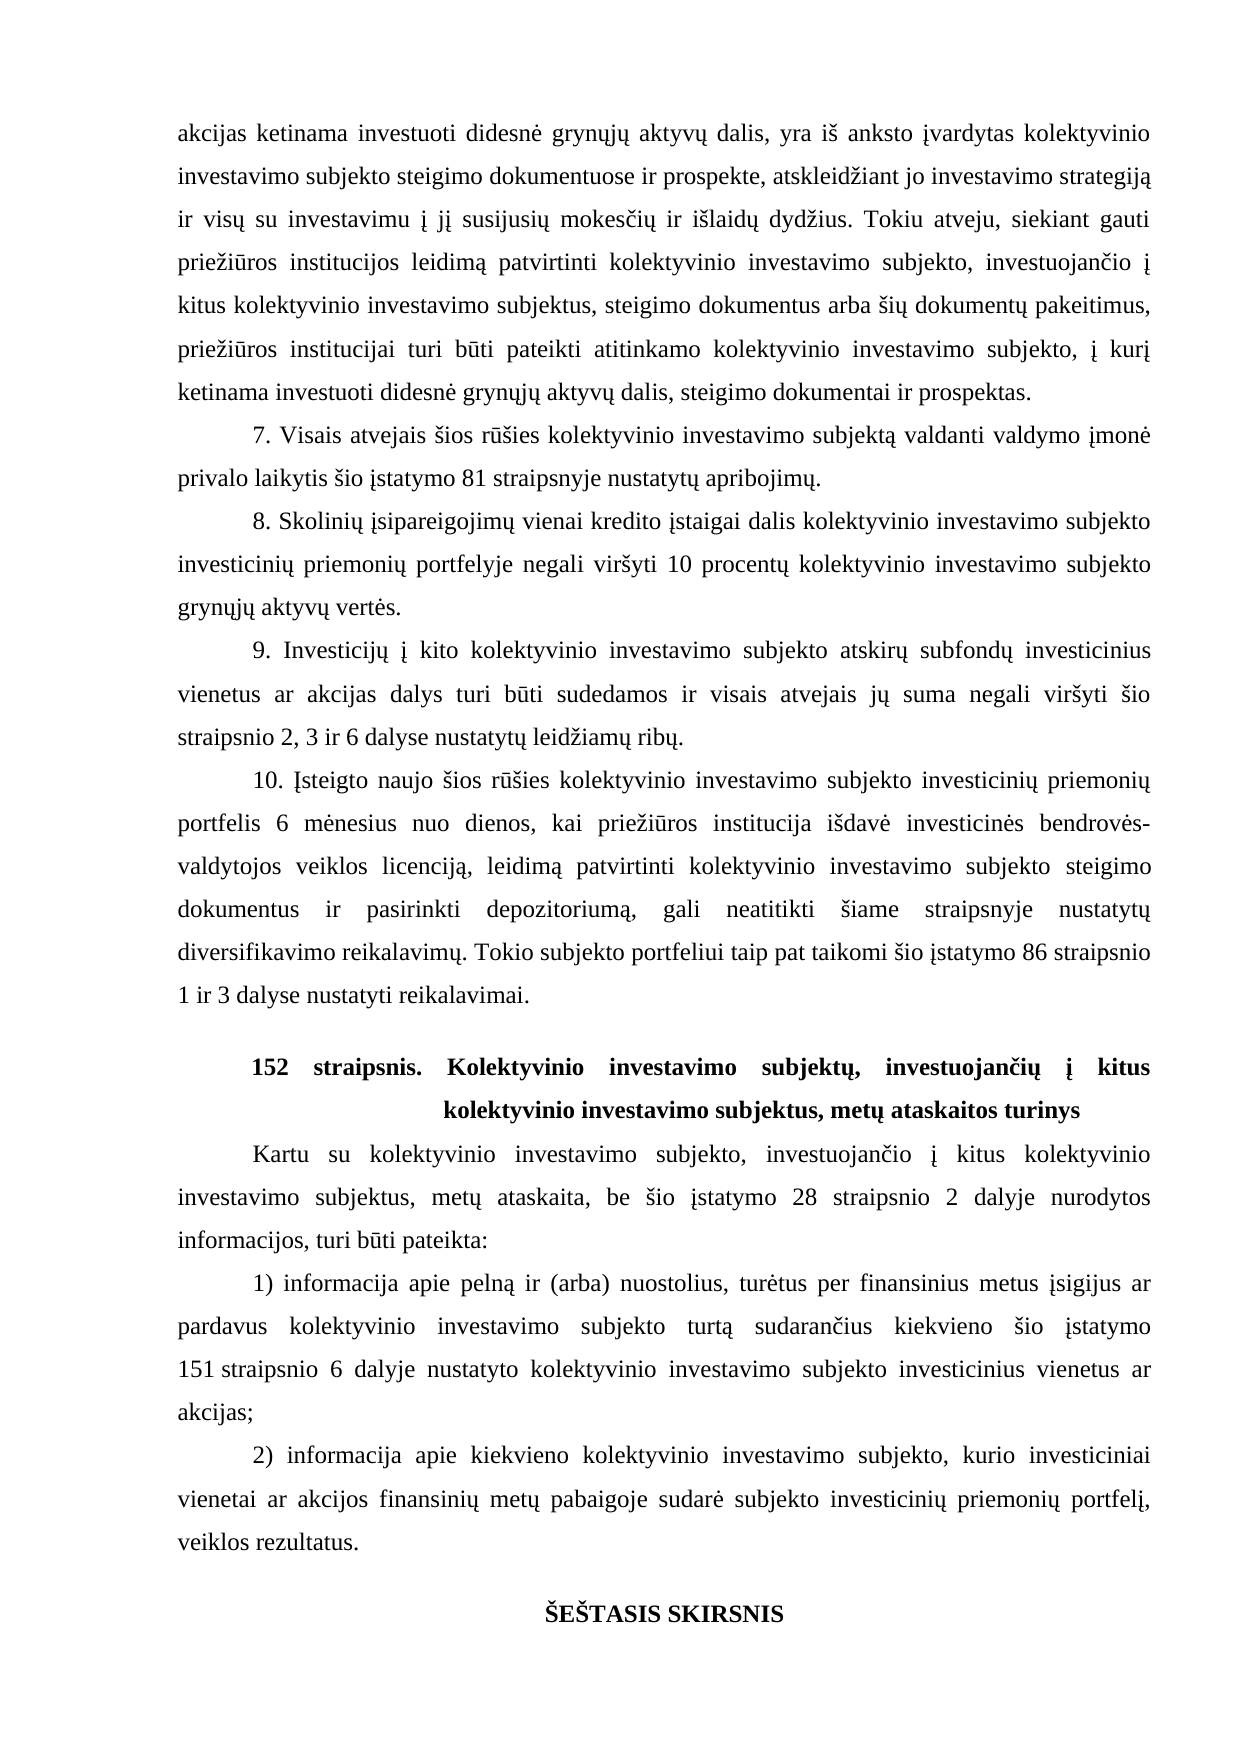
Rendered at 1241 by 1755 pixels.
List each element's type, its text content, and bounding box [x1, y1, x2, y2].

text 9. Investicijų į kito kolektyvinio investavimo subjekto atskirų subfondų investicinius vienetus ar akcijas dalys turi būti sudedamos ir visais atvejais jų suma negali viršyti šio straipsnio 2, 3 ir 6 dalyse nustatytų leidžiamų ribų. [177, 636, 1152, 751]
text 8. Skolinių įsipareigojimų vienai kredito įstaigai dalis kolektyvinio investavimo subjekto investicinių priemonių portfelyje negali viršyti 10 procentų kolektyvinio investavimo subjekto grynųjų aktyvų vertės. [177, 506, 1152, 621]
text Kartu su kolektyvinio investavimo subjekto, investuojančio į kitus kolektyvinio investavimo subjektus, metų ataskaita, be šio įstatymo 28 straipsnio 2 dalyje nurodytos informacijos, turi būti pateikta: [177, 1139, 1152, 1254]
text akcijas ketinama investuoti didesnė grynųjų aktyvų dalis, yra iš anksto įvardytas kolektyvinio investavimo subjekto steigimo dokumentuose ir prospekte, atskleidžiant jo investavimo strategiją ir visų su investavimu į jį susijusių mokesčių ir išlaidų dydžius. Tokiu atveju, siekiant gauti priežiūros institucijos leidimą patvirtinti kolektyvinio investavimo subjekto, investuojančio į kitus kolektyvinio investavimo subjektus, steigimo dokumentus arba šių dokumentų pakeitimus, priežiūros institucijai turi būti pateikti atitinkamo kolektyvinio investavimo subjekto, į kurį ketinama investuoti didesnė grynųjų aktyvų dalis, steigimo dokumentai ir prospektas. [177, 118, 1152, 406]
text 2) informacija apie kiekvieno kolektyvinio investavimo subjekto, kurio investiciniai vienetai ar akcijos finansinių metų pabaigoje sudarė subjekto investicinių priemonių portfelį, veiklos rezultatus. [177, 1441, 1152, 1556]
text 1) informacija apie pelną ir (arba) nuostolius, turėtus per finansinius metus įsigijus ar pardavus kolektyvinio investavimo subjekto turtą sudarančius kiekvieno šio įstatymo 151 straipsnio 6 dalyje nustatyto kolektyvinio investavimo subjekto investicinius vienetus ar akcijas; [177, 1268, 1152, 1426]
text 10. Įsteigto naujo šios rūšies kolektyvinio investavimo subjekto investicinių priemonių portfelis 6 mėnesius nuo dienos, kai priežiūros institucija išdavė investicinės bendrovės-valdytojos veiklos licenciją, leidimą patvirtinti kolektyvinio investavimo subjekto steigimo dokumentus ir pasirinkti depozitoriumą, gali neatitikti šiame straipsnyje nustatytų diversifikavimo reikalavimų. Tokio subjekto portfeliui taip pat taikomi šio įstatymo 86 straipsnio 1 ir 3 dalyse nustatyti reikalavimai. [177, 765, 1152, 1009]
text 152 straipsnis. Kolektyvinio investavimo subjektų, investuojančių į kitus kolektyvinio investavimo subjektus, metų ataskaitos turinys [251, 1052, 1152, 1124]
text ŠEŠTASIS SKIRSNIS [177, 1599, 1152, 1627]
text 7. Visais atvejais šios rūšies kolektyvinio investavimo subjektą valdanti valdymo įmonė privalo laikytis šio įstatymo 81 straipsnyje nustatytų apribojimų. [177, 420, 1152, 492]
